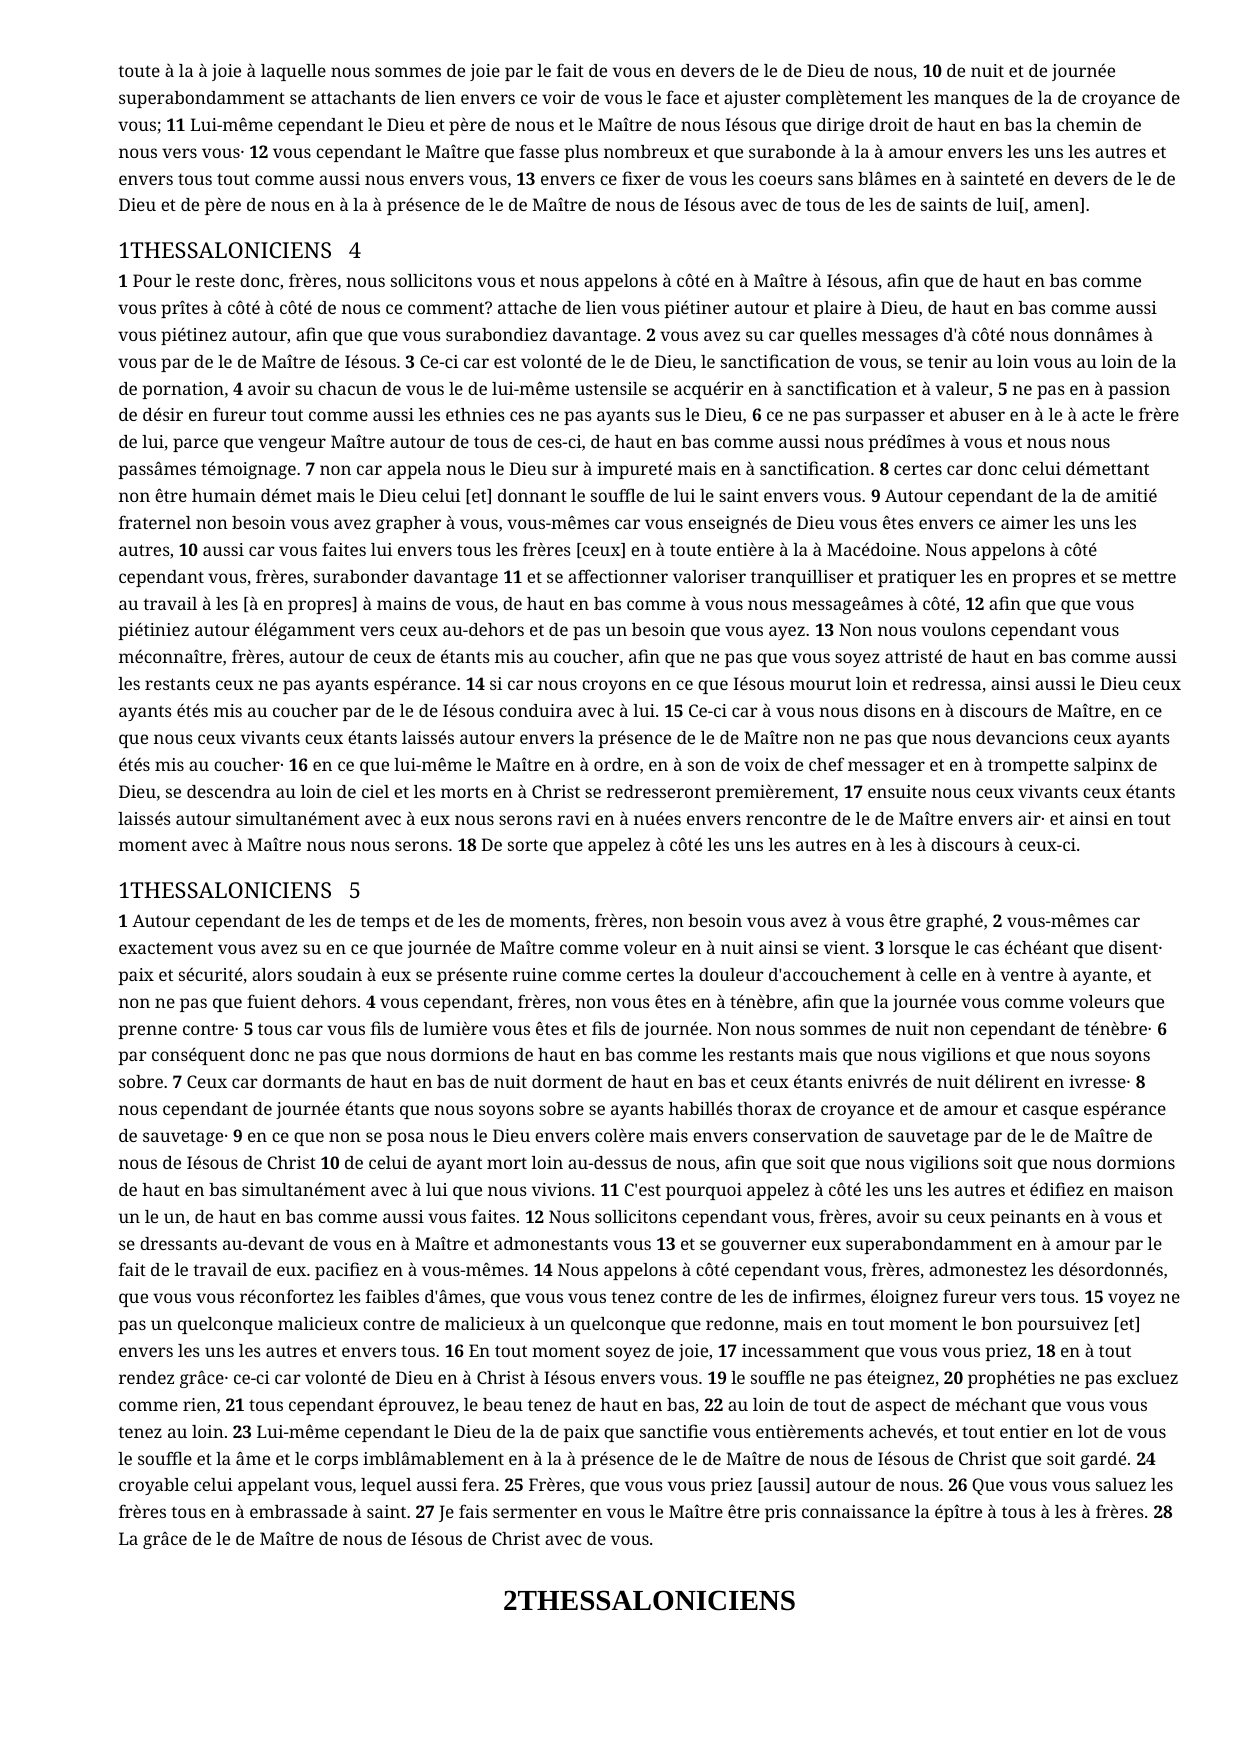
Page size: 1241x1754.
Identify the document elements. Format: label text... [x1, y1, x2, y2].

text 1 Pour le reste donc, frères, nous sollicitons vous et nous appelons à côté en à Maître à Iésous, afin que de haut en bas comme vous prîtes à côté à côté de nous ce comment? attache de lien vous piétiner autour et plaire à Dieu, de haut en bas comme aussi vous piétinez autour, afin que que vous surabondiez davantage. 2 vous avez su car quelles messages d'à côté nous donnâmes à vous par de le de Maître de Iésous. 3 Ce-ci car est volonté de le de Dieu, le sanctification de vous, se tenir au loin vous au loin de la de pornation, 4 avoir su chacun de vous le de lui-même ustensile se acquérir en à sanctification et à valeur, 5 ne pas en à passion de désir en fureur tout comme aussi les ethnies ces ne pas ayants sus le Dieu, 6 ce ne pas surpasser et abuser en à le à acte le frère de lui, parce que vengeur Maître autour de tous de ces-ci, de haut en bas comme aussi nous prédîmes à vous et nous nous passâmes témoignage. 7 non car appela nous le Dieu sur à impureté mais en à sanctification. 8 certes car donc celui démettant non être humain démet mais le Dieu celui [et] donnant le souffle de lui le saint envers vous. 9 Autour cependant de la de amitié fraternel non besoin vous avez grapher à vous, vous-mêmes car vous enseignés de Dieu vous êtes envers ce aimer les uns les autres, 10 aussi car vous faites lui envers tous les frères [ceux] en à toute entière à la à Macédoine. Nous appelons à côté cependant vous, frères, surabonder davantage 11 et se affectionner valoriser tranquilliser et pratiquer les en propres et se mettre au travail à les [à en propres] à mains de vous, de haut en bas comme à vous nous messageâmes à côté, 12 afin que que vous piétiniez autour élégamment vers ceux au-dehors et de pas un besoin que vous ayez. 13 Non nous voulons cependant vous méconnaître, frères, autour de ceux de étants mis au coucher, afin que ne pas que vous soyez attristé de haut en bas comme aussi les restants ceux ne pas ayants espérance. 14 si car nous croyons en ce que Iésous mourut loin et redressa, ainsi aussi le Dieu ceux ayants étés mis au coucher par de le de Iésous conduira avec à lui. 15 Ce-ci car à vous nous disons en à discours de Maître, en ce que nous ceux vivants ceux étants laissés autour envers la présence de le de Maître non ne pas que nous devancions ceux ayants étés mis au coucher· 16 en ce que lui-même le Maître en à ordre, en à son de voix de chef messager et en à trompette salpinx de Dieu, se descendra au loin de ciel et les morts en à Christ se redresseront premièrement, 17 ensuite nous ceux vivants ceux étants laissés autour simultanément avec à eux nous serons ravi en à nuées envers rencontre de le de Maître envers air· et ainsi en tout moment avec à Maître nous nous serons. 18 De sorte que appelez à côté les uns les autres en à les à discours à ceux-ci. [118, 269, 1181, 857]
text toute à la à joie à laquelle nous sommes de joie par le fait de vous en devers de le de Dieu de nous, 10 de nuit et de journée superabondamment se attachants de lien envers ce voir de vous le face et ajuster complètement les manques de la de croyance de vous; 11 Lui-même cependant le Dieu et père de nous et le Maître de nous Iésous que dirige droit de haut en bas la chemin de nous vers vous· 12 vous cependant le Maître que fasse plus nombreux et que surabonde à la à amour envers les uns les autres et envers tous tout comme aussi nous envers vous, 13 envers ce fixer de vous les coeurs sans blâmes en à sainteté en devers de le de Dieu et de père de nous en à la à présence de le de Maître de nous de Iésous avec de tous de les de saints de lui[, amen]. [118, 59, 1181, 217]
text 1THESSALONICIENS 5 [118, 875, 1181, 905]
text 1 Autour cependant de les de temps et de les de moments, frères, non besoin vous avez à vous être graphé, 2 vous-mêmes car exactement vous avez su en ce que journée de Maître comme voleur en à nuit ainsi se vient. 3 lorsque le cas échéant que disent· paix et sécurité, alors soudain à eux se présente ruine comme certes la douleur d'accouchement à celle en à ventre à ayante, et non ne pas que fuient dehors. 4 vous cependant, frères, non vous êtes en à ténèbre, afin que la journée vous comme voleurs que prenne contre· 5 tous car vous fils de lumière vous êtes et fils de journée. Non nous sommes de nuit non cependant de ténèbre· 6 par conséquent donc ne pas que nous dormions de haut en bas comme les restants mais que nous vigilions et que nous soyons sobre. 7 Ceux car dormants de haut en bas de nuit dorment de haut en bas et ceux étants enivrés de nuit délirent en ivresse· 8 nous cependant de journée étants que nous soyons sobre se ayants habillés thorax de croyance et de amour et casque espérance de sauvetage· 9 en ce que non se posa nous le Dieu envers colère mais envers conservation de sauvetage par de le de Maître de nous de Iésous de Christ 10 de celui de ayant mort loin au-dessus de nous, afin que soit que nous vigilions soit que nous dormions de haut en bas simultanément avec à lui que nous vivions. 11 C'est pourquoi appelez à côté les uns les autres et édifiez en maison un le un, de haut en bas comme aussi vous faites. 12 Nous sollicitons cependant vous, frères, avoir su ceux peinants en à vous et se dressants au-devant de vous en à Maître et admonestants vous 13 et se gouverner eux superabondamment en à amour par le fait de le travail de eux. pacifiez en à vous-mêmes. 14 Nous appelons à côté cependant vous, frères, admonestez les désordonnés, que vous vous réconfortez les faibles d'âmes, que vous vous tenez contre de les de infirmes, éloignez fureur vers tous. 15 voyez ne pas un quelconque malicieux contre de malicieux à un quelconque que redonne, mais en tout moment le bon poursuivez [et] envers les uns les autres et envers tous. 16 En tout moment soyez de joie, 17 incessamment que vous vous priez, 18 en à tout rendez grâce· ce-ci car volonté de Dieu en à Christ à Iésous envers vous. 19 le souffle ne pas éteignez, 20 prophéties ne pas excluez comme rien, 21 tous cependant éprouvez, le beau tenez de haut en bas, 22 au loin de tout de aspect de méchant que vous vous tenez au loin. 23 Lui-même cependant le Dieu de la de paix que sanctifie vous entièrements achevés, et tout entier en lot de vous le souffle et la âme et le corps imblâmablement en à la à présence de le de Maître de nous de Iésous de Christ que soit gardé. 24 croyable celui appelant vous, lequel aussi fera. 25 Frères, que vous vous priez [aussi] autour de nous. 26 Que vous vous saluez les frères tous en à embrassade à saint. 27 Je fais sermenter en vous le Maître être pris connaissance la épître à tous à les à frères. 28 La grâce de le de Maître de nous de Iésous de Christ avec de vous. [118, 909, 1181, 1551]
text 1THESSALONICIENS 4 [118, 235, 1181, 265]
subtitle 2THESSALONICIENS [118, 1583, 1181, 1617]
